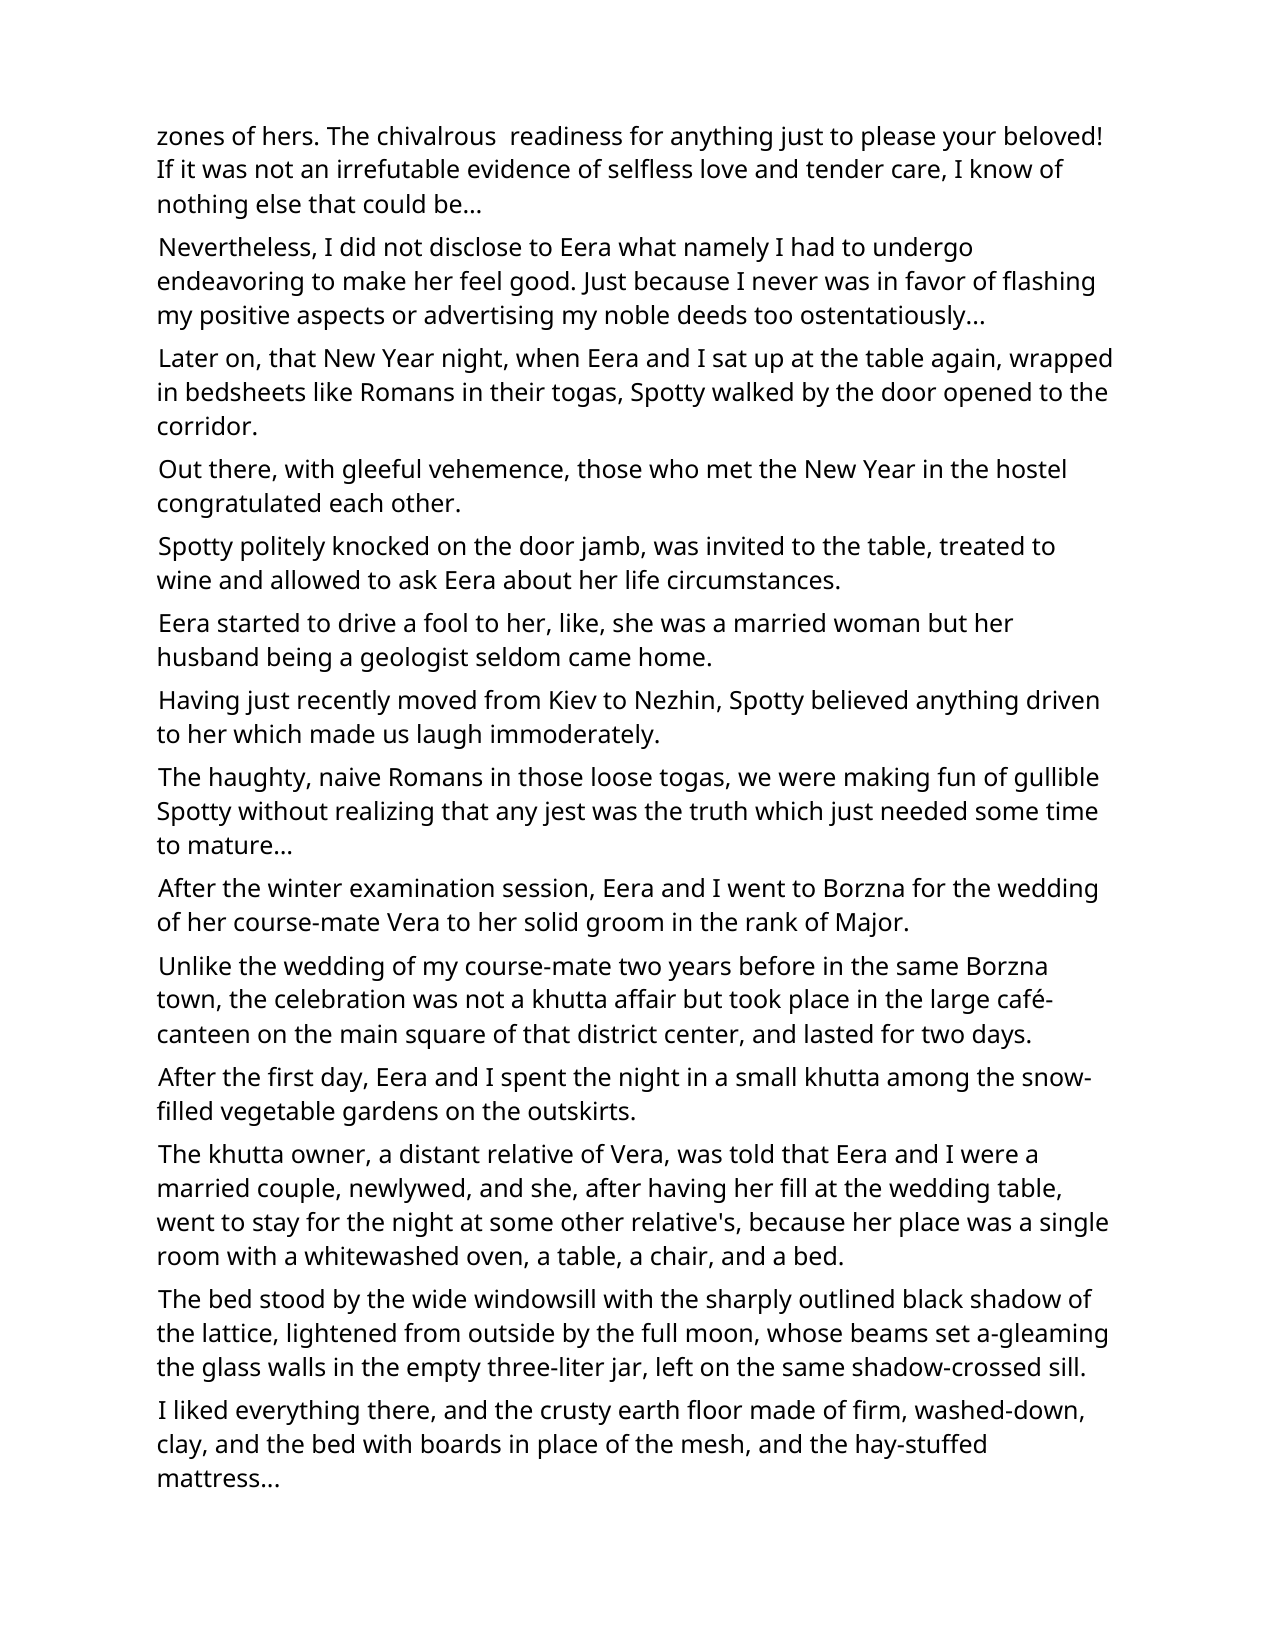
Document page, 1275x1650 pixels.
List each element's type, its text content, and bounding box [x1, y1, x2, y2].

text Nevertheless, I did not disclose to Eera what namely I had to undergo endeavoring to make her feel good. Just because I never was in favor of flashing my positive aspects or advertising my noble deeds too ostentatiously... [156, 229, 1118, 331]
text The khutta owner, a distant relative of Vera, was told that Eera and I were a married couple, newlywed, and she, after having her fill at the wedding table, went to stay for the night at some other relative's, because her place was a single room with a whitewashed oven, a table, a chair, and a bed. [156, 1136, 1118, 1273]
text After the winter examination session, Eera and I went to Borzna for the wedding of her course-mate Vera to her solid groom in the rank of Major. [156, 871, 1118, 939]
text I liked everything there, and the crusty earth floor made of firm, washed-down, clay, and the bed with boards in place of the mesh, and the hay-stuffed mattress... [156, 1393, 1118, 1495]
text Later on, that New Year night, when Eera and I sat up at the table again, wrapped in bedsheets like Romans in their togas, Spotty walked by the door opened to the corridor. [156, 340, 1118, 443]
text The haughty, naive Romans in those loose togas, we were making fun of gullible Spotty without realizing that any jest was the truth which just needed some time to mature… [156, 760, 1118, 862]
text zones of hers. The chivalrous readiness for anything just to please your beloved! If it was not an irrefutable evidence of selfless love and tender care, I know of nothing else that could be… [156, 118, 1118, 220]
text Out there, with gleeful vehemence, those who met the New Year in the hostel congratulated each other. [156, 452, 1118, 520]
text Eera started to drive a fool to her, like, she was a married woman but her husband being a geologist seldom came home. [156, 606, 1118, 674]
text Having just recently moved from Kiev to Nezhin, Spotty believed anything driven to her which made us laugh immoderately. [156, 683, 1118, 751]
text Unlike the wedding of my course-mate two years before in the same Borzna town, the celebration was not a khutta affair but took place in the large café-canteen on the main square of that district center, and lasted for two days. [156, 948, 1118, 1050]
text After the first day, Eera and I spent the night in a small khutta among the snow-filled vegetable gardens on the outskirts. [156, 1059, 1118, 1127]
text The bed stood by the wide windowsill with the sharply outlined black shadow of the lattice, lightened from outside by the full moon, whose beams set a-gleaming the glass walls in the empty three-liter jar, left on the same shadow-crossed sill. [156, 1282, 1118, 1384]
text Spotty politely knocked on the door jamb, was invited to the table, treated to wine and allowed to ask Eera about her life circumstances. [156, 529, 1118, 597]
